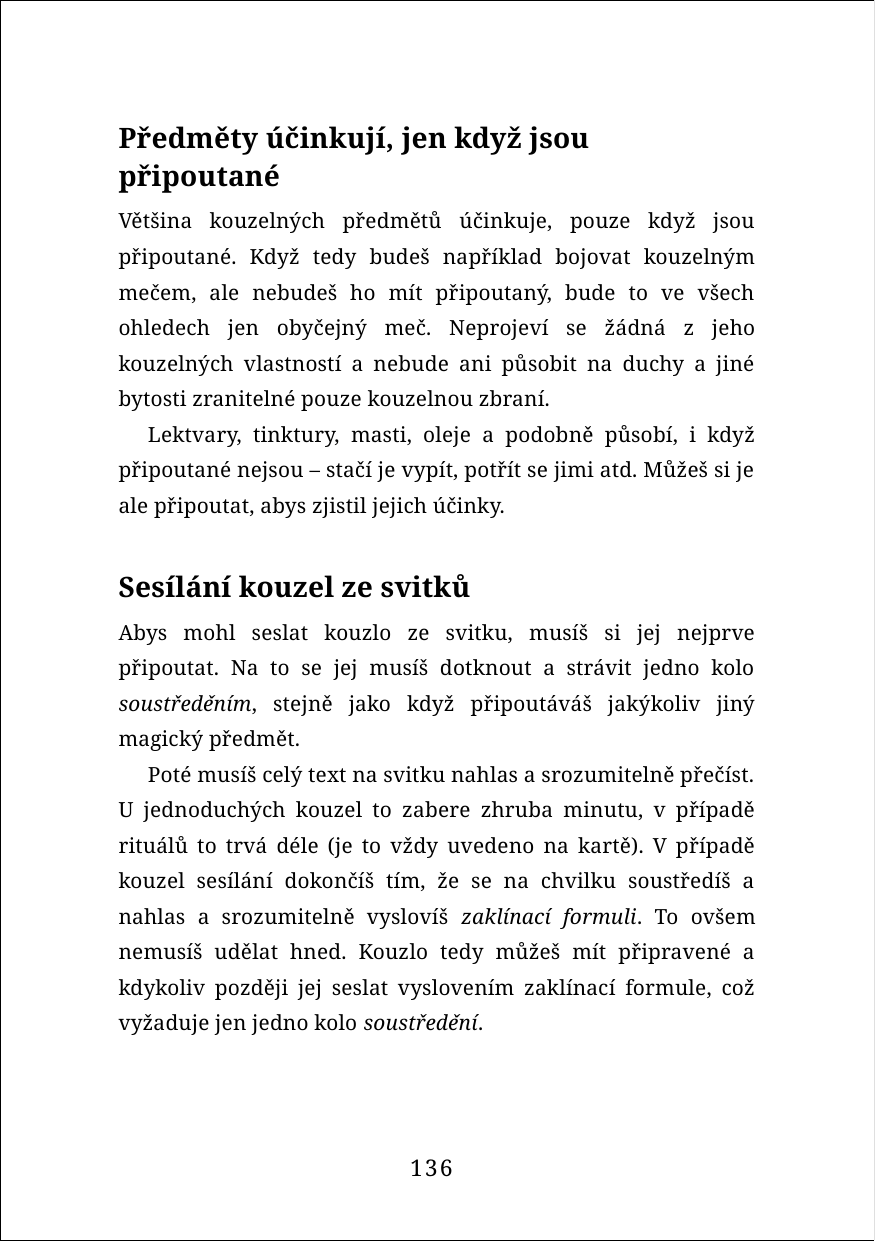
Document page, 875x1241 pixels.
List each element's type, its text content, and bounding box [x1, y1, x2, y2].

subtitle Sesílání kouzel ze svitků [118, 568, 756, 606]
text Většina kouzelných předmětů účinkuje, pouze když jsou připoutané. Když tedy budeš například bojovat kouzelným mečem, ale nebudeš ho mít připoutaný, bude to ve všech ohledech jen obyčejný meč. Neprojeví se žádná z jeho kouzelných vlastností a nebude ani působit na duchy a jiné bytosti zranitelné pouze kouzelnou zbraní. Lektvary, tinktury, masti, oleje a podobně působí, i když připoutané nejsou – stačí je vypít, potřít se jimi atd. Můžeš si je ale připoutat, abys zjistil jejich účinky. [118, 207, 756, 519]
text Abys mohl seslat kouzlo ze svitku, musíš si jej nejprve připoutat. Na to se jej musíš dotknout a strávit jedno kolo soustředěním, stejně jako když připoutáváš jakýkoliv jiný magický předmět. Poté musíš celý text na svitku nahlas a srozumitelně přečíst. U jednoduchých kouzel to zabere zhruba minutu, v případě rituálů to trvá déle (je to vždy uvedeno na kartě). V případě kouzel sesílání dokončíš tím, že se na chvilku soustředíš a nahlas a srozumitelně vyslovíš zaklínací formuli. To ovšem nemusíš udělat hned. Kouzlo tedy můžeš mít připravené a kdykoliv později jej seslat vyslovením zaklínací formule, což vyžaduje jen jedno kolo soustředění. [118, 618, 756, 1037]
subtitle Předměty účinkují, jen když jsou připoutané [118, 118, 756, 195]
